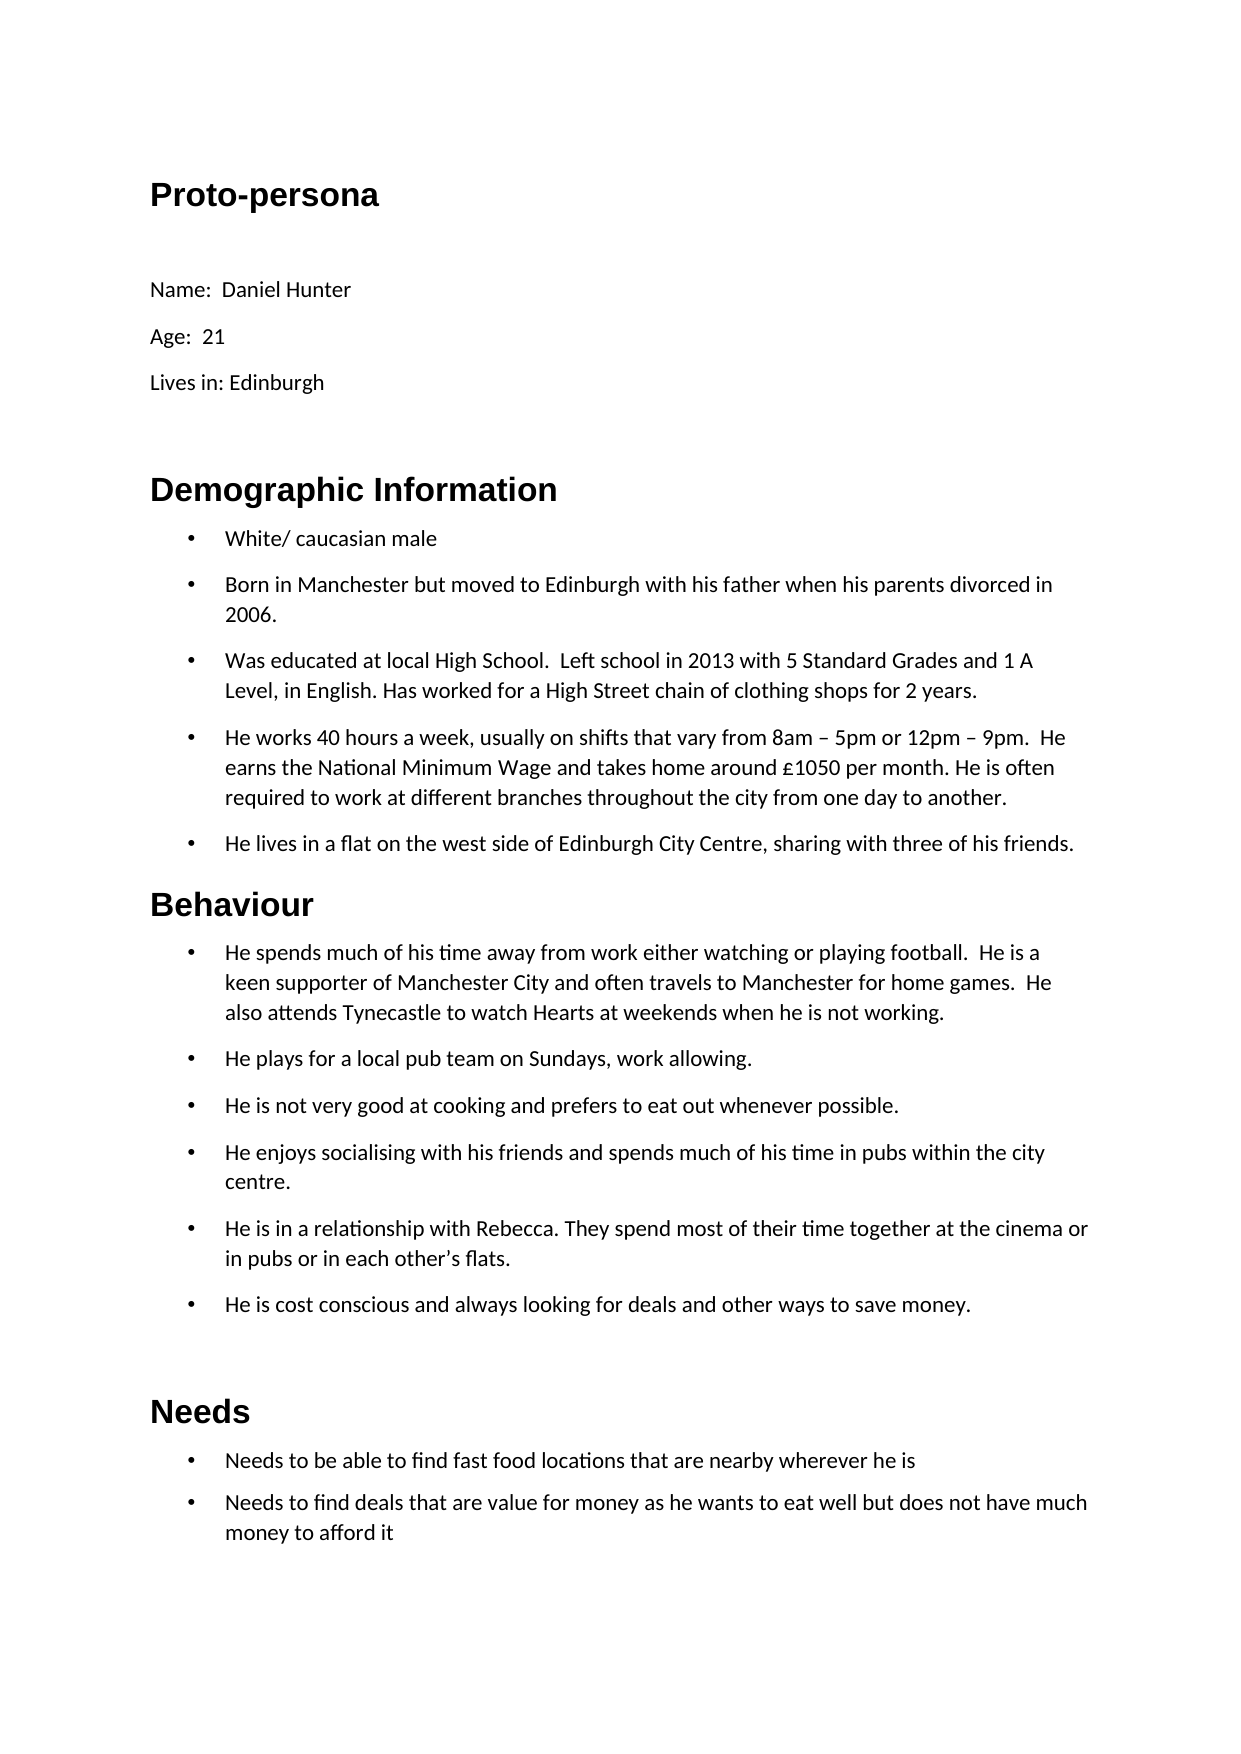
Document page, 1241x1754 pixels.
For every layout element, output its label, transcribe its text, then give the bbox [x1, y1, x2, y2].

list Needs to find deals that are value for money as he wants to eat well but does not have much money to afford it [187, 1488, 1090, 1546]
text Name: Daniel Hunter [150, 275, 1090, 303]
list He enjoys socialising with his friends and spends much of his time in pubs within the city centre. [187, 1138, 1090, 1196]
list Needs to be able to find fast food locations that are nearby wherever he is [187, 1446, 1090, 1474]
list Born in Manchester but moved to Edinburgh with his father when his parents divorced in 2006. [187, 570, 1090, 628]
subtitle Behaviour [150, 884, 1090, 923]
list He plays for a local pub team on Sundays, work allowing. [187, 1044, 1090, 1072]
list He is in a relationship with Rebecca. They spend most of their time together at the cinema or in pubs or in each other’s flats. [187, 1214, 1090, 1272]
subtitle Needs [150, 1392, 1090, 1431]
list He is cost conscious and always looking for deals and other ways to save money. [187, 1291, 1090, 1318]
subtitle Demographic Information [150, 470, 1090, 508]
list He spends much of his time away from work either watching or playing football. He is a keen supporter of Manchester City and often travels to Manchester for home games. He also attends Tynecastle to watch Hearts at weekends when he is not working. [187, 938, 1090, 1026]
subtitle Proto-persona [150, 175, 1090, 214]
list Was educated at local High School. Left school in 2013 with 5 Standard Grades and 1 A Level, in English. Has worked for a High Street chain of clothing shops for 2 years. [187, 647, 1090, 704]
text Age: 21 [150, 322, 1090, 350]
text Lives in: Edinburgh [150, 368, 1090, 396]
list He lives in a flat on the west side of Edinburgh City Centre, sharing with three of his friends. [187, 829, 1090, 857]
list He works 40 hours a week, usually on shifts that vary from 8am – 5pm or 12pm – 9pm. He earns the National Minimum Wage and takes home around £1050 per month. He is often required to work at different branches throughout the city from one day to another. [187, 723, 1090, 811]
list He is not very good at cooking and prefers to eat out whenever possible. [187, 1091, 1090, 1119]
list White/ caucasian male [187, 524, 1090, 552]
